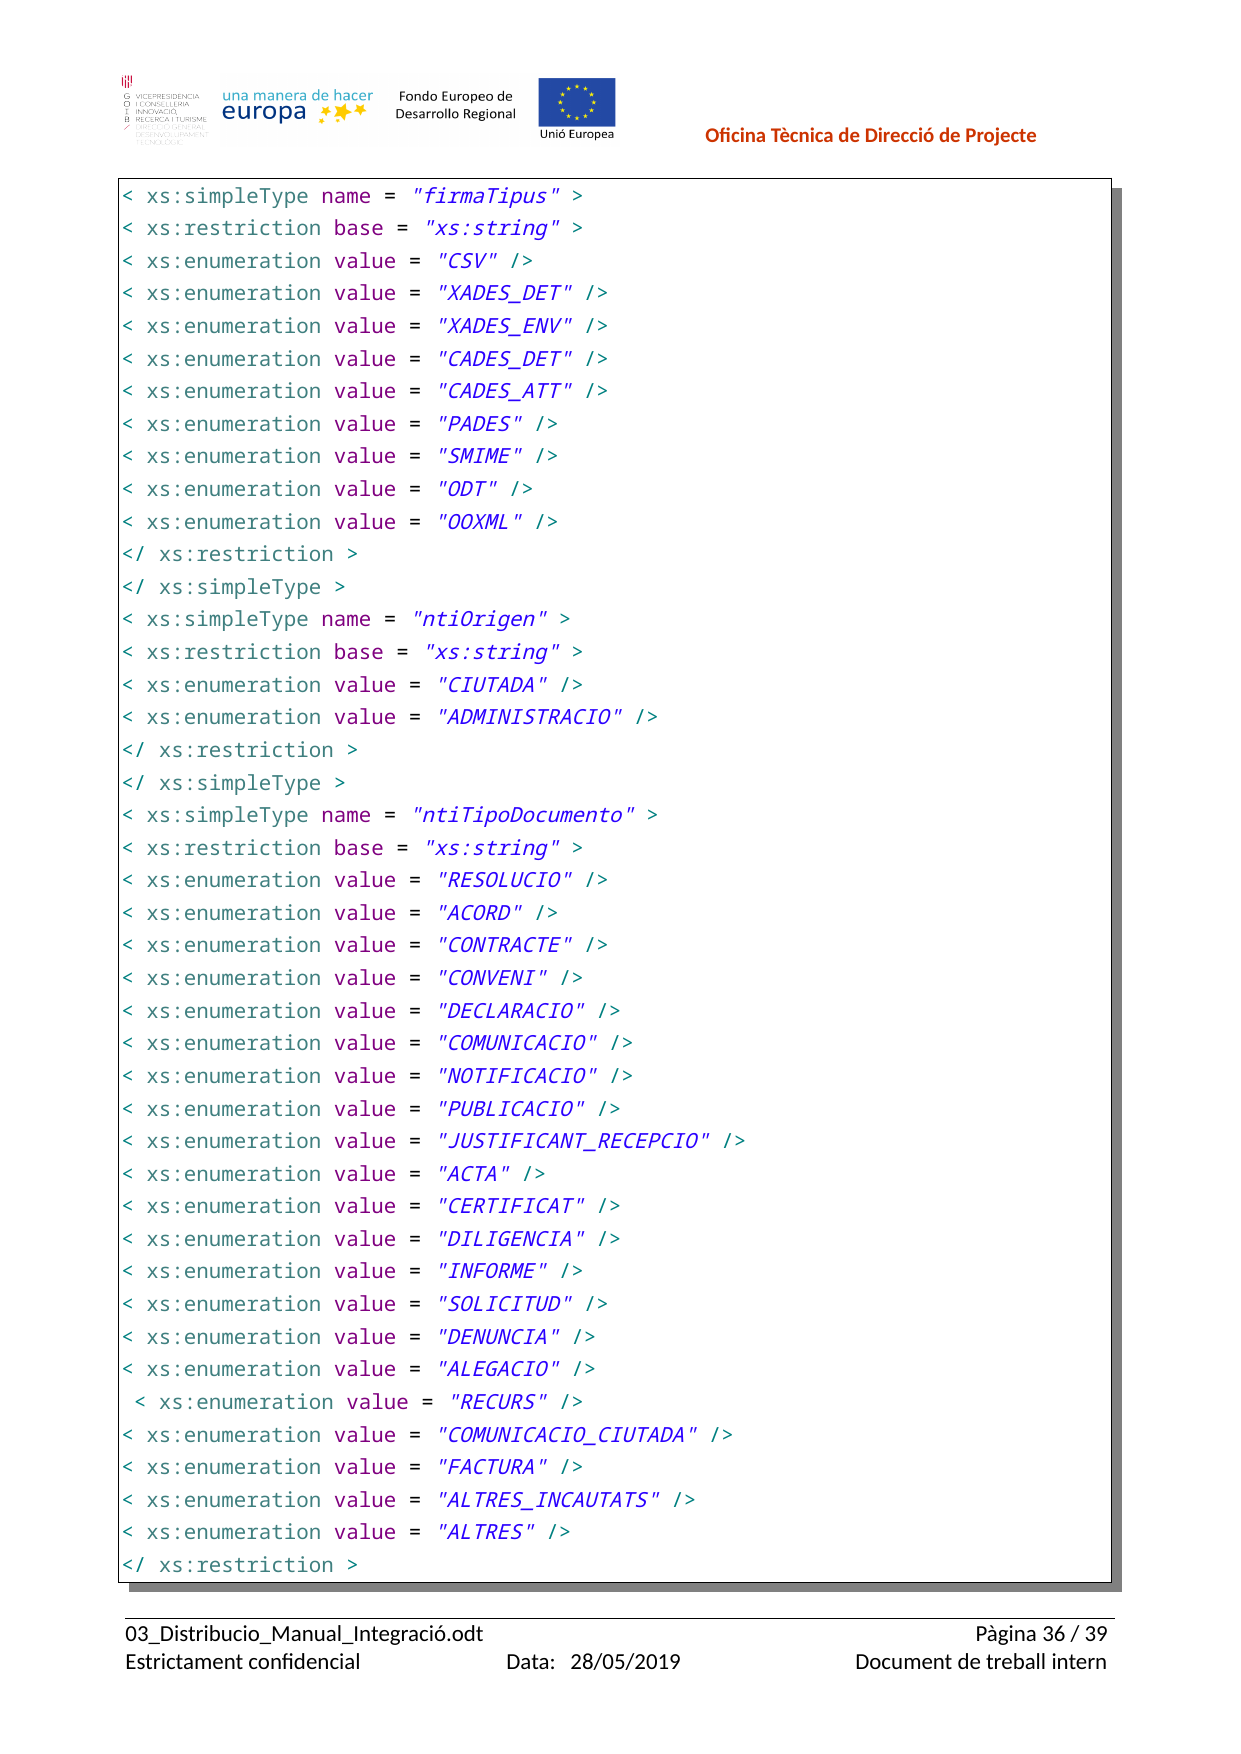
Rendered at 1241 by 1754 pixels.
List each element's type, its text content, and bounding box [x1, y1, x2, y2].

text < xs:enumeration value = "ACORD" /> [119, 895, 1111, 926]
text < xs:enumeration value = "OOXML" /> [119, 504, 1111, 535]
text < xs:enumeration value = "CONTRACTE" /> [119, 928, 1111, 959]
text < xs:enumeration value = "ALTRES_INCAUTATS" /> [119, 1482, 1111, 1513]
text < xs:enumeration value = "ODT" /> [119, 471, 1111, 503]
text < xs:restriction base = "xs:string" > [119, 830, 1111, 861]
text < xs:enumeration value = "DECLARACIO" /> [119, 993, 1111, 1024]
text < xs:enumeration value = "COMUNICACIO" /> [119, 1025, 1111, 1057]
text < xs:enumeration value = "JUSTIFICANT_RECEPCIO" /> [119, 1123, 1111, 1155]
text < xs:enumeration value = "RECURS" /> [119, 1384, 1111, 1416]
text < xs:restriction base = "xs:string" > [119, 634, 1111, 666]
text < xs:enumeration value = "INFORME" /> [119, 1254, 1111, 1285]
text < xs:enumeration value = "CERTIFICAT" /> [119, 1188, 1111, 1220]
text < xs:enumeration value = "CIUTADA" /> [119, 667, 1111, 698]
text < xs:enumeration value = "ALTRES" /> [119, 1514, 1111, 1546]
text < xs:simpleType name = "ntiTipoDocumento" > [119, 797, 1111, 829]
text < xs:enumeration value = "ACTA" /> [119, 1156, 1111, 1187]
text < xs:enumeration value = "DENUNCIA" /> [119, 1319, 1111, 1350]
text < xs:simpleType name = "firmaTipus" > [119, 179, 1111, 209]
text < xs:enumeration value = "COMUNICACIO_CIUTADA" /> [119, 1417, 1111, 1448]
text < xs:enumeration value = "XADES_ENV" /> [119, 308, 1111, 339]
text </ xs:restriction > [119, 1547, 1111, 1582]
text </ xs:restriction > [119, 732, 1111, 763]
text < xs:enumeration value = "DILIGENCIA" /> [119, 1221, 1111, 1252]
text < xs:enumeration value = "ALEGACIO" /> [119, 1351, 1111, 1383]
text < xs:simpleType name = "ntiOrigen" > [119, 602, 1111, 633]
text </ xs:simpleType > [119, 764, 1111, 796]
text < xs:enumeration value = "SMIME" /> [119, 438, 1111, 470]
picture [118, 73, 213, 147]
text < xs:enumeration value = "CONVENI" /> [119, 960, 1111, 992]
text < xs:restriction base = "xs:string" > [119, 210, 1111, 242]
text < xs:enumeration value = "PADES" /> [119, 406, 1111, 437]
text < xs:enumeration value = "PUBLICACIO" /> [119, 1091, 1111, 1122]
text </ xs:restriction > [119, 536, 1111, 568]
text < xs:enumeration value = "FACTURA" /> [119, 1449, 1111, 1481]
text < xs:enumeration value = "CADES_ATT" /> [119, 373, 1111, 405]
text < xs:enumeration value = "CSV" /> [119, 243, 1111, 274]
text < xs:enumeration value = "RESOLUCIO" /> [119, 862, 1111, 894]
picture [219, 73, 621, 147]
text < xs:enumeration value = "CADES_DET" /> [119, 341, 1111, 372]
text < xs:enumeration value = "SOLICITUD" /> [119, 1286, 1111, 1318]
text </ xs:simpleType > [119, 569, 1111, 600]
text < xs:enumeration value = "ADMINISTRACIO" /> [119, 699, 1111, 731]
text < xs:enumeration value = "NOTIFICACIO" /> [119, 1058, 1111, 1089]
text < xs:enumeration value = "XADES_DET" /> [119, 276, 1111, 307]
